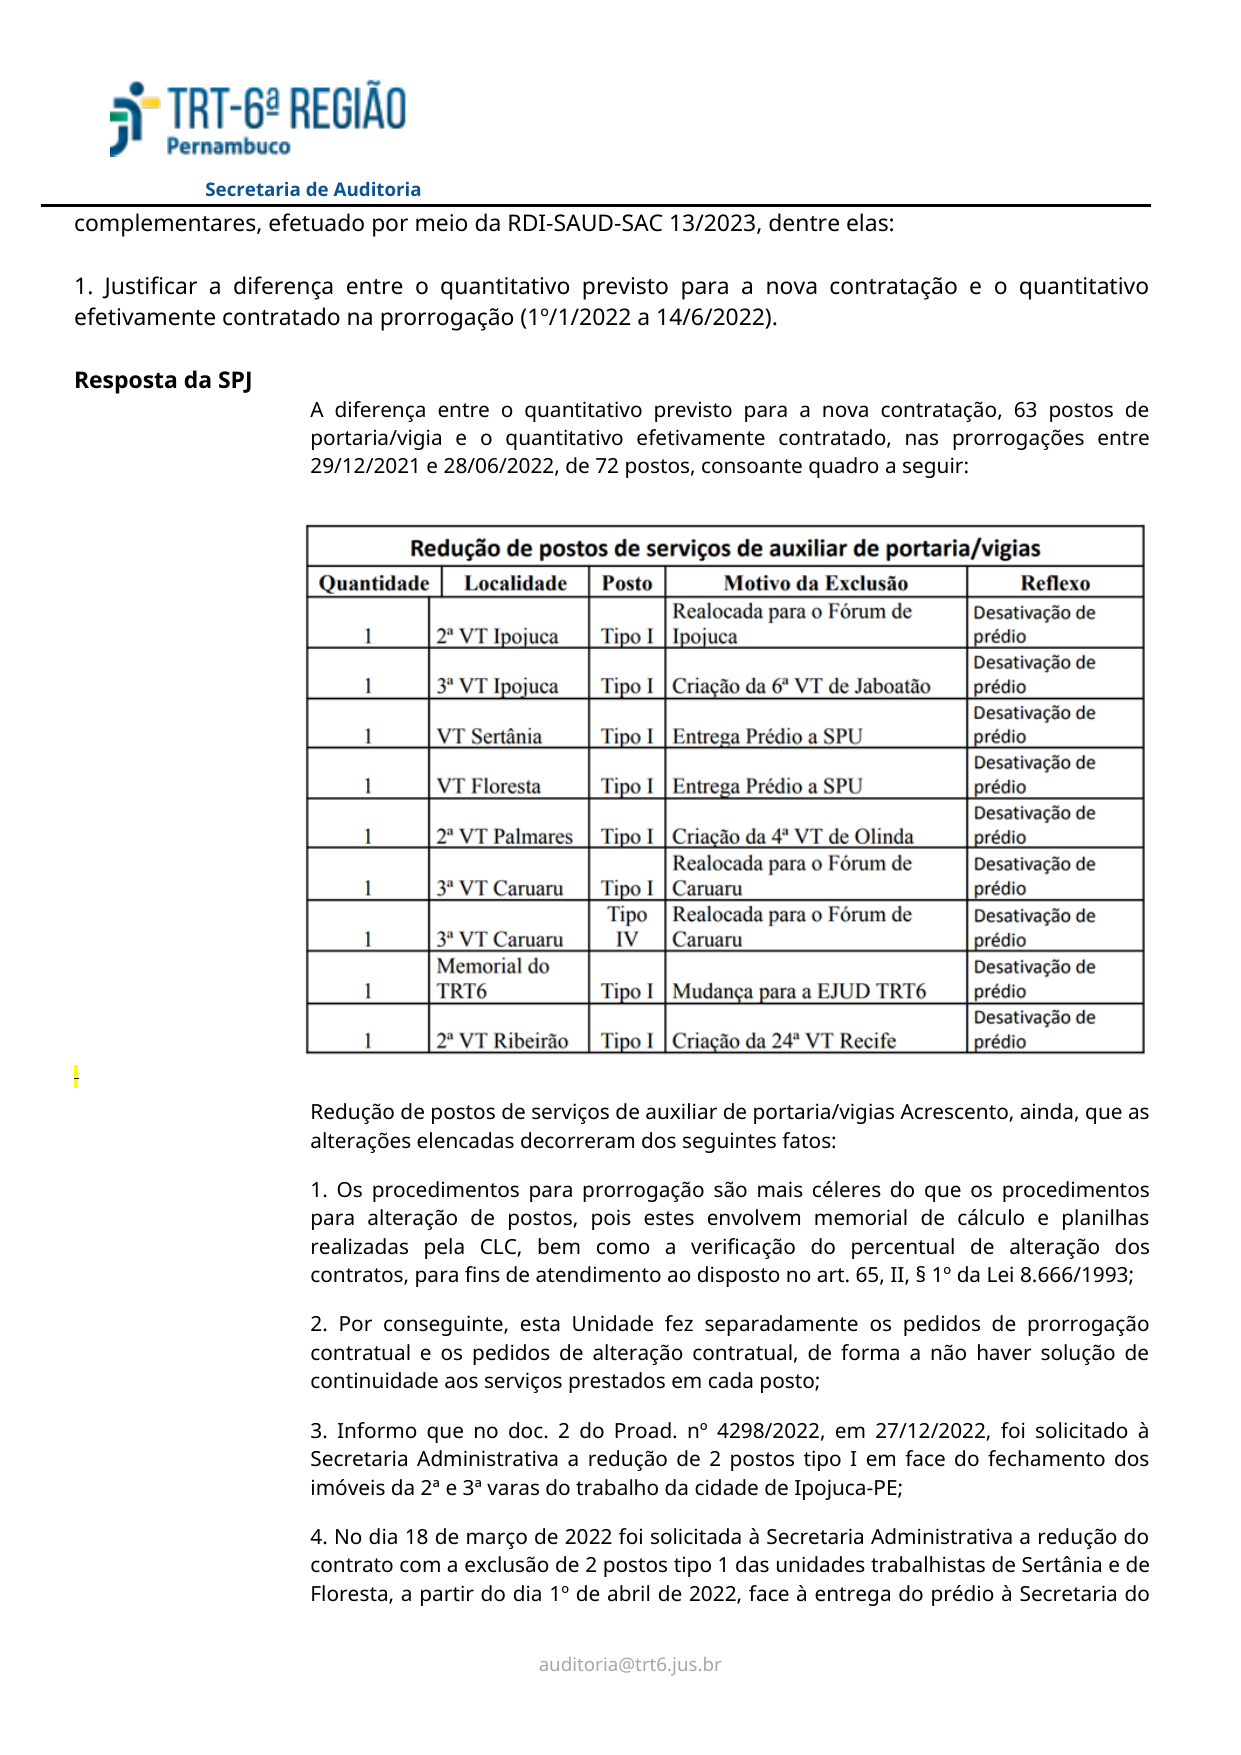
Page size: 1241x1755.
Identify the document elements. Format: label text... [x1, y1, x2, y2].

text 1. Justificar a diferença entre o quantitativo previsto para a nova contratação e o quantitativo efetivamente contratado na prorrogação (1º/1/2022 a 14/6/2022). [74, 270, 1151, 332]
text complementares, efetuado por meio da RDI-SAUD-SAC 13/2023, dentre elas: [74, 207, 1151, 238]
text A diferença entre o quantitativo previsto para a nova contratação, 63 postos de portaria/vigia e o quantitativo efetivamente contratado, nas prorrogações entre 29/12/2021 e 28/06/2022, de 72 postos, consoante quadro a seguir: [310, 395, 1151, 480]
text Resposta da SPJ [74, 363, 1151, 395]
text 4. No dia 18 de março de 2022 foi solicitada à Secretaria Administrativa a redução do contrato com a exclusão de 2 postos tipo 1 das unidades trabalhistas de Sertânia e de Floresta, a partir do dia 1º de abril de 2022, face à entrega do prédio à Secretaria do [310, 1522, 1151, 1607]
text 1. Os procedimentos para prorrogação são mais céleres do que os procedimentos para alteração de postos, pois estes envolvem memorial de cálculo e planilhas realizadas pela CLC, bem como a verificação do percentual de alteração dos contratos, para fins de atendimento ao disposto no art. 65, II, § 1º da Lei 8.666/1993; [310, 1175, 1151, 1289]
text 2. Por conseguinte, esta Unidade fez separadamente os pedidos de prorrogação contratual e os pedidos de alteração contratual, de forma a não haver solução de continuidade aos serviços prestados em cada posto; [310, 1309, 1151, 1395]
text 3. Informo que no doc. 2 do Proad. nº 4298/2022, em 27/12/2022, foi solicitado à Secretaria Administrativa a redução de 2 postos tipo I em face do fechamento dos imóveis da 2ª e 3ª varas do trabalho da cidade de Ipojuca-PE; [310, 1416, 1151, 1501]
text Redução de postos de serviços de auxiliar de portaria/vigias Acrescento, ainda, que as alterações elencadas decorreram dos seguintes fatos: [310, 1097, 1151, 1154]
